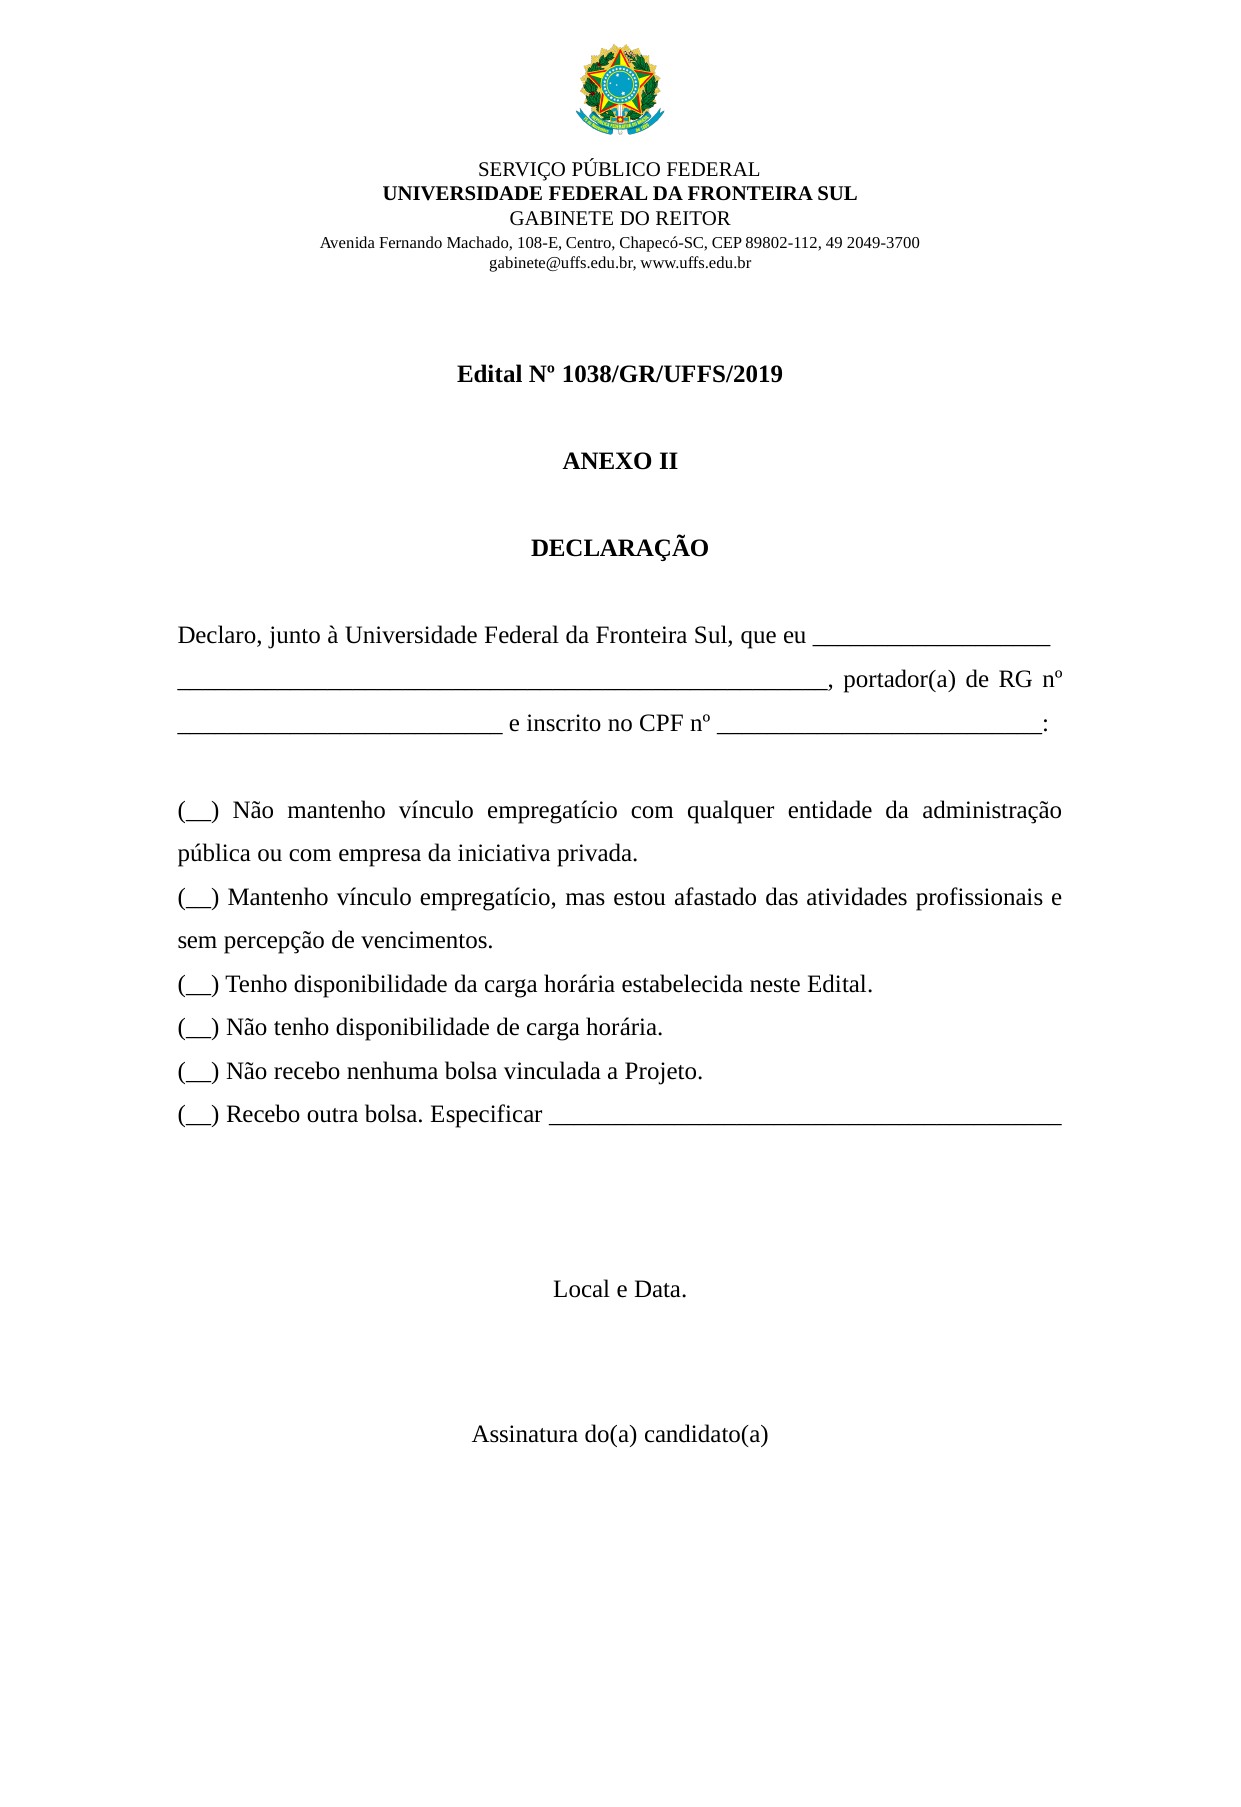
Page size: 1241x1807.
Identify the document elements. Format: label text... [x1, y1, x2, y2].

text Edital Nº 1038/GR/UFFS/2019 [177, 359, 1063, 388]
text (__) Mantenho vínculo empregatício, mas estou afastado das atividades profissionais e sem percepção de vencimentos. [177, 882, 1063, 954]
picture [638, 117, 650, 123]
text DECLARAÇÃO [177, 533, 1063, 562]
picture [575, 44, 665, 135]
text ANEXO II [177, 446, 1063, 475]
text Declaro, junto à Universidade Federal da Fronteira Sul, que eu ___________________ [177, 620, 1063, 649]
text (__) Recebo outra bolsa. Especificar _________________________________________ [177, 1099, 1063, 1128]
text (__) Tenho disponibilidade da carga horária estabelecida neste Edital. [177, 969, 1063, 998]
text (__) Não tenho disponibilidade de carga horária. [177, 1012, 1063, 1041]
text (__) Não recebo nenhuma bolsa vinculada a Projeto. [177, 1056, 1063, 1085]
text Local e Data. [177, 1273, 1063, 1303]
text Assinatura do(a) candidato(a) [177, 1419, 1063, 1448]
text ____________________________________________________, portador(a) de RG nº __________________________ e inscrito no CPF nº __________________________: [177, 664, 1063, 736]
text (__) Não mantenho vínculo empregatício com qualquer entidade da administração pública ou com empresa da iniciativa privada. [177, 794, 1063, 867]
